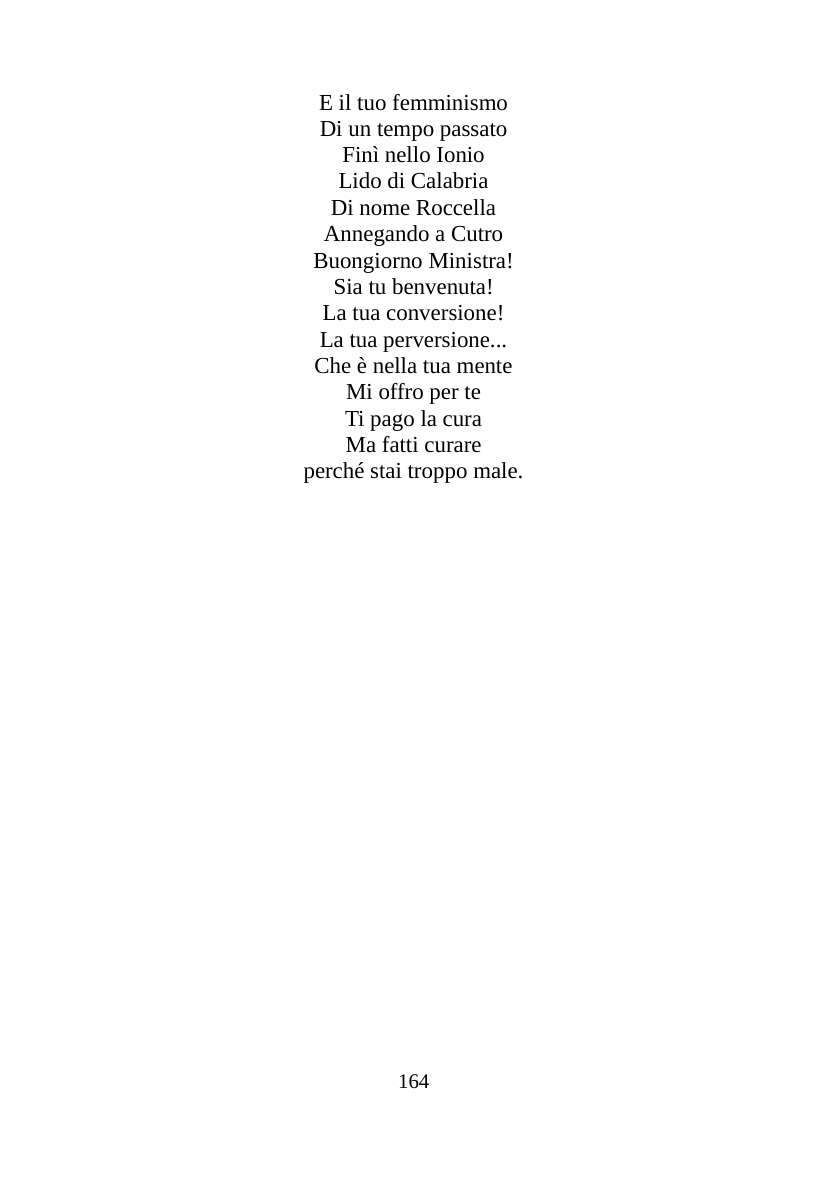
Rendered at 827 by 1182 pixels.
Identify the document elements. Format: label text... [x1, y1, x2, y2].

text Lido di Calabria [88, 168, 738, 194]
text perché stai troppo male. [88, 457, 738, 484]
text Di un tempo passato [88, 115, 738, 141]
text Che è nella tua mente [88, 352, 738, 378]
text Ma fatti curare [88, 431, 738, 457]
text E il tuo femminismo [88, 88, 738, 115]
text Annegando a Cutro [88, 220, 738, 247]
text Finì nello Ionio [88, 141, 738, 168]
text La tua conversione! [88, 299, 738, 326]
text Sia tu benvenuta! [88, 273, 738, 299]
text Buongiorno Ministra! [88, 247, 738, 273]
text Mi offro per te [88, 378, 738, 405]
text Di nome Roccella [88, 194, 738, 220]
text La tua perversione... [88, 326, 738, 352]
text Ti pago la cura [88, 405, 738, 431]
